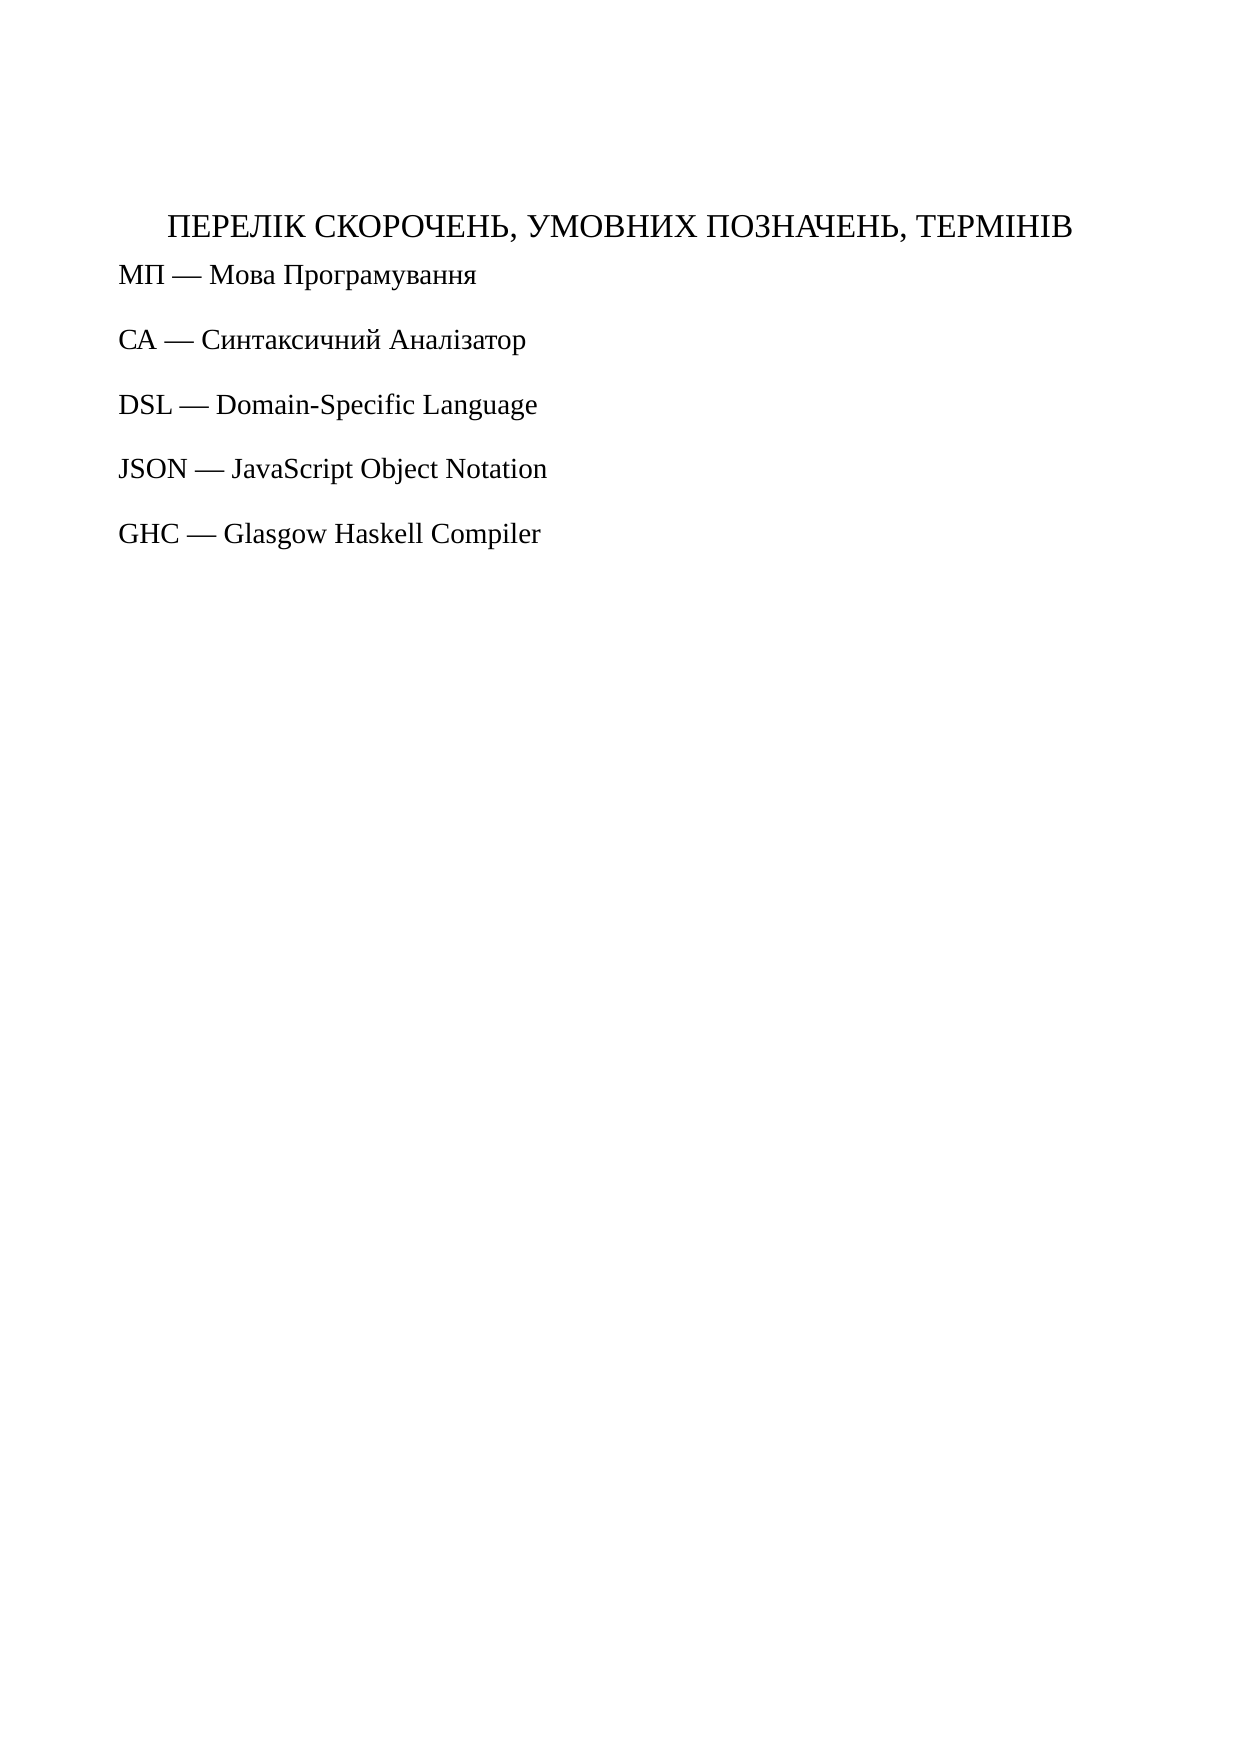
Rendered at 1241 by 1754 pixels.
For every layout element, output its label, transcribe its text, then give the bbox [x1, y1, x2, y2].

text JSON — JavaScript Object Notation [118, 452, 1122, 485]
subtitle ПЕРЕЛІК СКОРОЧЕНЬ, УМОВНИХ ПОЗНАЧЕНЬ, ТЕРМІНІВ [118, 206, 1122, 244]
text СА — Синтаксичний Аналізатор [118, 322, 1122, 355]
text GHC — Glasgow Haskell Compiler [118, 517, 1122, 550]
text DSL — Domain-Specific Language [118, 387, 1122, 420]
text МП — Мова Програмування [118, 257, 1122, 291]
